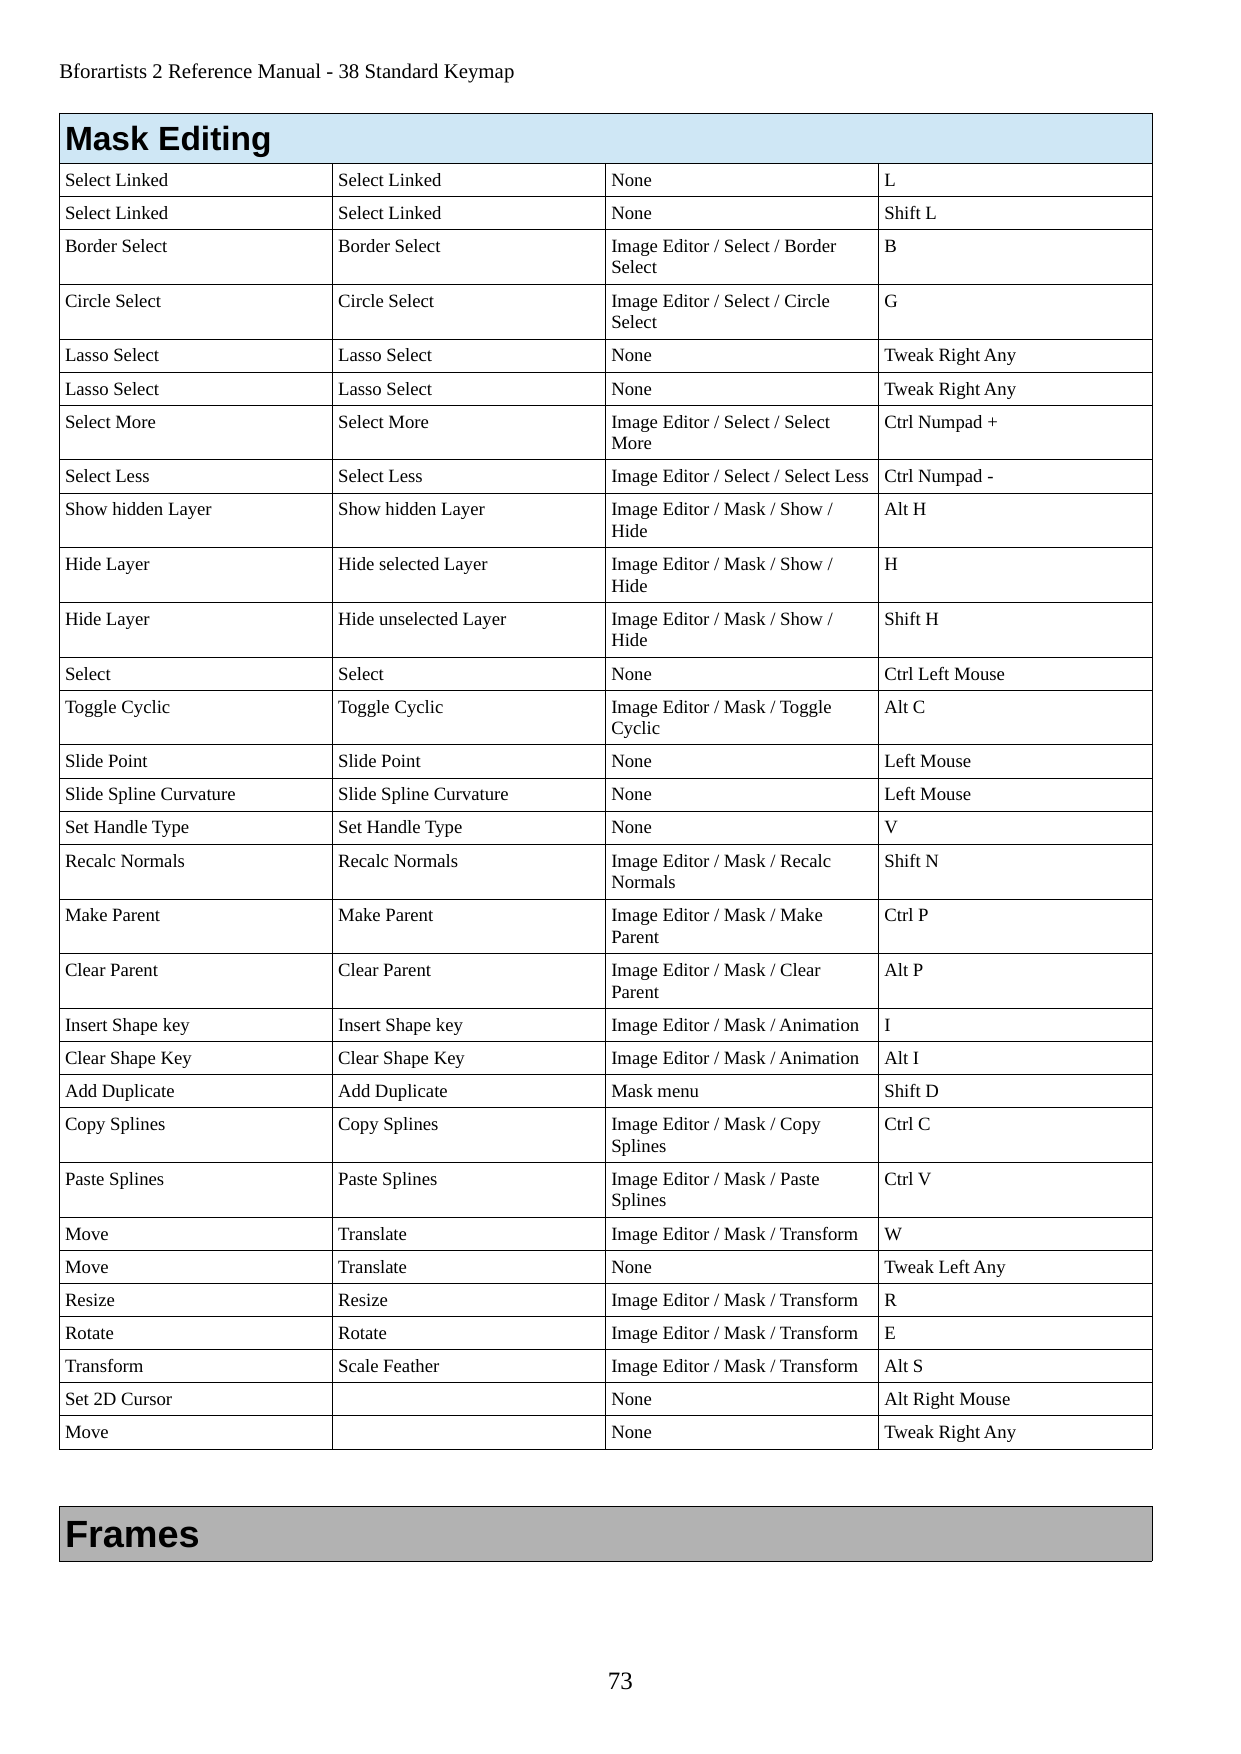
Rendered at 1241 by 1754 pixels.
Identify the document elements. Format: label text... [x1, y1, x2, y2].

table_cell Alt C [879, 691, 1152, 744]
table_cell Tweak Right Any [879, 1416, 1152, 1448]
table_cell None [606, 1416, 878, 1448]
table_cell Select Less [333, 460, 605, 492]
table_cell Clear Parent [60, 954, 332, 1008]
table_cell Select More [333, 406, 605, 459]
table_cell Select Linked [60, 164, 332, 196]
table_cell Select Linked [60, 197, 332, 229]
table_cell Set Handle Type [333, 812, 605, 844]
table_cell Image Editor / Select / Border Select [606, 230, 878, 284]
table_cell Ctrl Numpad + [879, 406, 1152, 459]
table_cell Recalc Normals [333, 845, 605, 898]
table_cell Image Editor / Mask / Animation [606, 1042, 878, 1074]
table_cell Hide Layer [60, 603, 332, 657]
table_cell Image Editor / Mask / Transform [606, 1317, 878, 1349]
table_cell Insert Shape key [333, 1009, 605, 1041]
table_cell Tweak Right Any [879, 373, 1152, 405]
table_cell Image Editor / Mask / Copy Splines [606, 1108, 878, 1162]
table_cell Transform [60, 1350, 332, 1382]
table_cell V [879, 812, 1152, 844]
table_cell W [879, 1218, 1152, 1250]
table_cell R [879, 1284, 1152, 1316]
table_cell Alt I [879, 1042, 1152, 1074]
table_cell Ctrl V [879, 1163, 1152, 1217]
table_cell Copy Splines [333, 1108, 605, 1162]
table_cell Circle Select [333, 285, 605, 338]
table_cell Alt H [879, 494, 1152, 547]
table_header Frames [60, 1507, 1152, 1561]
table_cell None [606, 658, 878, 690]
table_cell Select [333, 658, 605, 690]
table_cell Image Editor / Mask / Toggle Cyclic [606, 691, 878, 744]
table_cell Resize [333, 1284, 605, 1316]
table_cell Tweak Right Any [879, 340, 1152, 372]
table_cell Slide Point [60, 745, 332, 777]
table_cell Image Editor / Mask / Transform [606, 1284, 878, 1316]
table_cell Toggle Cyclic [333, 691, 605, 744]
table_cell Scale Feather [333, 1350, 605, 1382]
table_cell Lasso Select [60, 373, 332, 405]
table_cell Image Editor / Mask / Make Parent [606, 900, 878, 953]
table_cell Add Duplicate [333, 1075, 605, 1107]
table_cell Ctrl Numpad - [879, 460, 1152, 492]
table_cell Shift D [879, 1075, 1152, 1107]
table_cell Image Editor / Mask / Show / Hide [606, 603, 878, 657]
table_cell None [606, 164, 878, 196]
table_cell Translate [333, 1251, 605, 1283]
table_cell Image Editor / Mask / Show / Hide [606, 494, 878, 547]
table_cell Alt S [879, 1350, 1152, 1382]
table_cell Shift N [879, 845, 1152, 898]
table_cell Select Less [60, 460, 332, 492]
table_cell None [606, 812, 878, 844]
table_cell [333, 1383, 605, 1415]
table_cell Select [60, 658, 332, 690]
table_cell Image Editor / Mask / Animation [606, 1009, 878, 1041]
table_cell Shift L [879, 197, 1152, 229]
table_cell None [606, 779, 878, 811]
table_cell Move [60, 1416, 332, 1448]
table_cell None [606, 745, 878, 777]
table_cell Ctrl P [879, 900, 1152, 953]
table_cell Slide Spline Curvature [333, 779, 605, 811]
table_cell Shift H [879, 603, 1152, 657]
table_cell Select Linked [333, 164, 605, 196]
table_cell Mask menu [606, 1075, 878, 1107]
table_cell Image Editor / Mask / Transform [606, 1350, 878, 1382]
table_cell Image Editor / Select / Circle Select [606, 285, 878, 338]
table_cell E [879, 1317, 1152, 1349]
table_cell Lasso Select [60, 340, 332, 372]
table_cell Paste Splines [60, 1163, 332, 1217]
table_cell Rotate [60, 1317, 332, 1349]
table_cell Image Editor / Select / Select Less [606, 460, 878, 492]
table_cell Circle Select [60, 285, 332, 338]
table_cell Tweak Left Any [879, 1251, 1152, 1283]
table_cell Left Mouse [879, 745, 1152, 777]
table_cell Lasso Select [333, 340, 605, 372]
table_cell Show hidden Layer [60, 494, 332, 547]
table_cell Ctrl C [879, 1108, 1152, 1162]
table_cell Move [60, 1251, 332, 1283]
table_cell Toggle Cyclic [60, 691, 332, 744]
table_cell Alt Right Mouse [879, 1383, 1152, 1415]
table_cell Image Editor / Select / Select More [606, 406, 878, 459]
table_cell H [879, 548, 1152, 602]
table_cell Alt P [879, 954, 1152, 1008]
table_cell Move [60, 1218, 332, 1250]
table_cell Hide unselected Layer [333, 603, 605, 657]
table_cell Select More [60, 406, 332, 459]
table_cell Image Editor / Mask / Recalc Normals [606, 845, 878, 898]
table_cell None [606, 340, 878, 372]
table_cell None [606, 373, 878, 405]
table_cell Paste Splines [333, 1163, 605, 1217]
table_cell Clear Shape Key [333, 1042, 605, 1074]
table_cell None [606, 197, 878, 229]
table_cell Make Parent [333, 900, 605, 953]
table_cell Copy Splines [60, 1108, 332, 1162]
table_cell L [879, 164, 1152, 196]
table_cell None [606, 1383, 878, 1415]
table_cell Add Duplicate [60, 1075, 332, 1107]
table_cell Show hidden Layer [333, 494, 605, 547]
table_cell B [879, 230, 1152, 284]
table_cell Ctrl Left Mouse [879, 658, 1152, 690]
table_cell I [879, 1009, 1152, 1041]
table_cell Insert Shape key [60, 1009, 332, 1041]
table_header Mask Editing [60, 114, 1152, 163]
table_cell None [606, 1251, 878, 1283]
table_cell Recalc Normals [60, 845, 332, 898]
table_cell Set Handle Type [60, 812, 332, 844]
table_cell Resize [60, 1284, 332, 1316]
table_cell Border Select [60, 230, 332, 284]
table_cell Image Editor / Mask / Transform [606, 1218, 878, 1250]
table_cell Left Mouse [879, 779, 1152, 811]
table_cell Slide Point [333, 745, 605, 777]
table_cell Hide Layer [60, 548, 332, 602]
table_cell Translate [333, 1218, 605, 1250]
table_cell Hide selected Layer [333, 548, 605, 602]
table_cell Image Editor / Mask / Paste Splines [606, 1163, 878, 1217]
table_cell Make Parent [60, 900, 332, 953]
table_cell Clear Parent [333, 954, 605, 1008]
table_cell Clear Shape Key [60, 1042, 332, 1074]
table_cell Image Editor / Mask / Show / Hide [606, 548, 878, 602]
table_cell Border Select [333, 230, 605, 284]
table_cell Rotate [333, 1317, 605, 1349]
table_cell Set 2D Cursor [60, 1383, 332, 1415]
table_cell Slide Spline Curvature [60, 779, 332, 811]
table_cell Lasso Select [333, 373, 605, 405]
table_cell Image Editor / Mask / Clear Parent [606, 954, 878, 1008]
table_cell [333, 1416, 605, 1448]
table_cell Select Linked [333, 197, 605, 229]
table_cell G [879, 285, 1152, 338]
